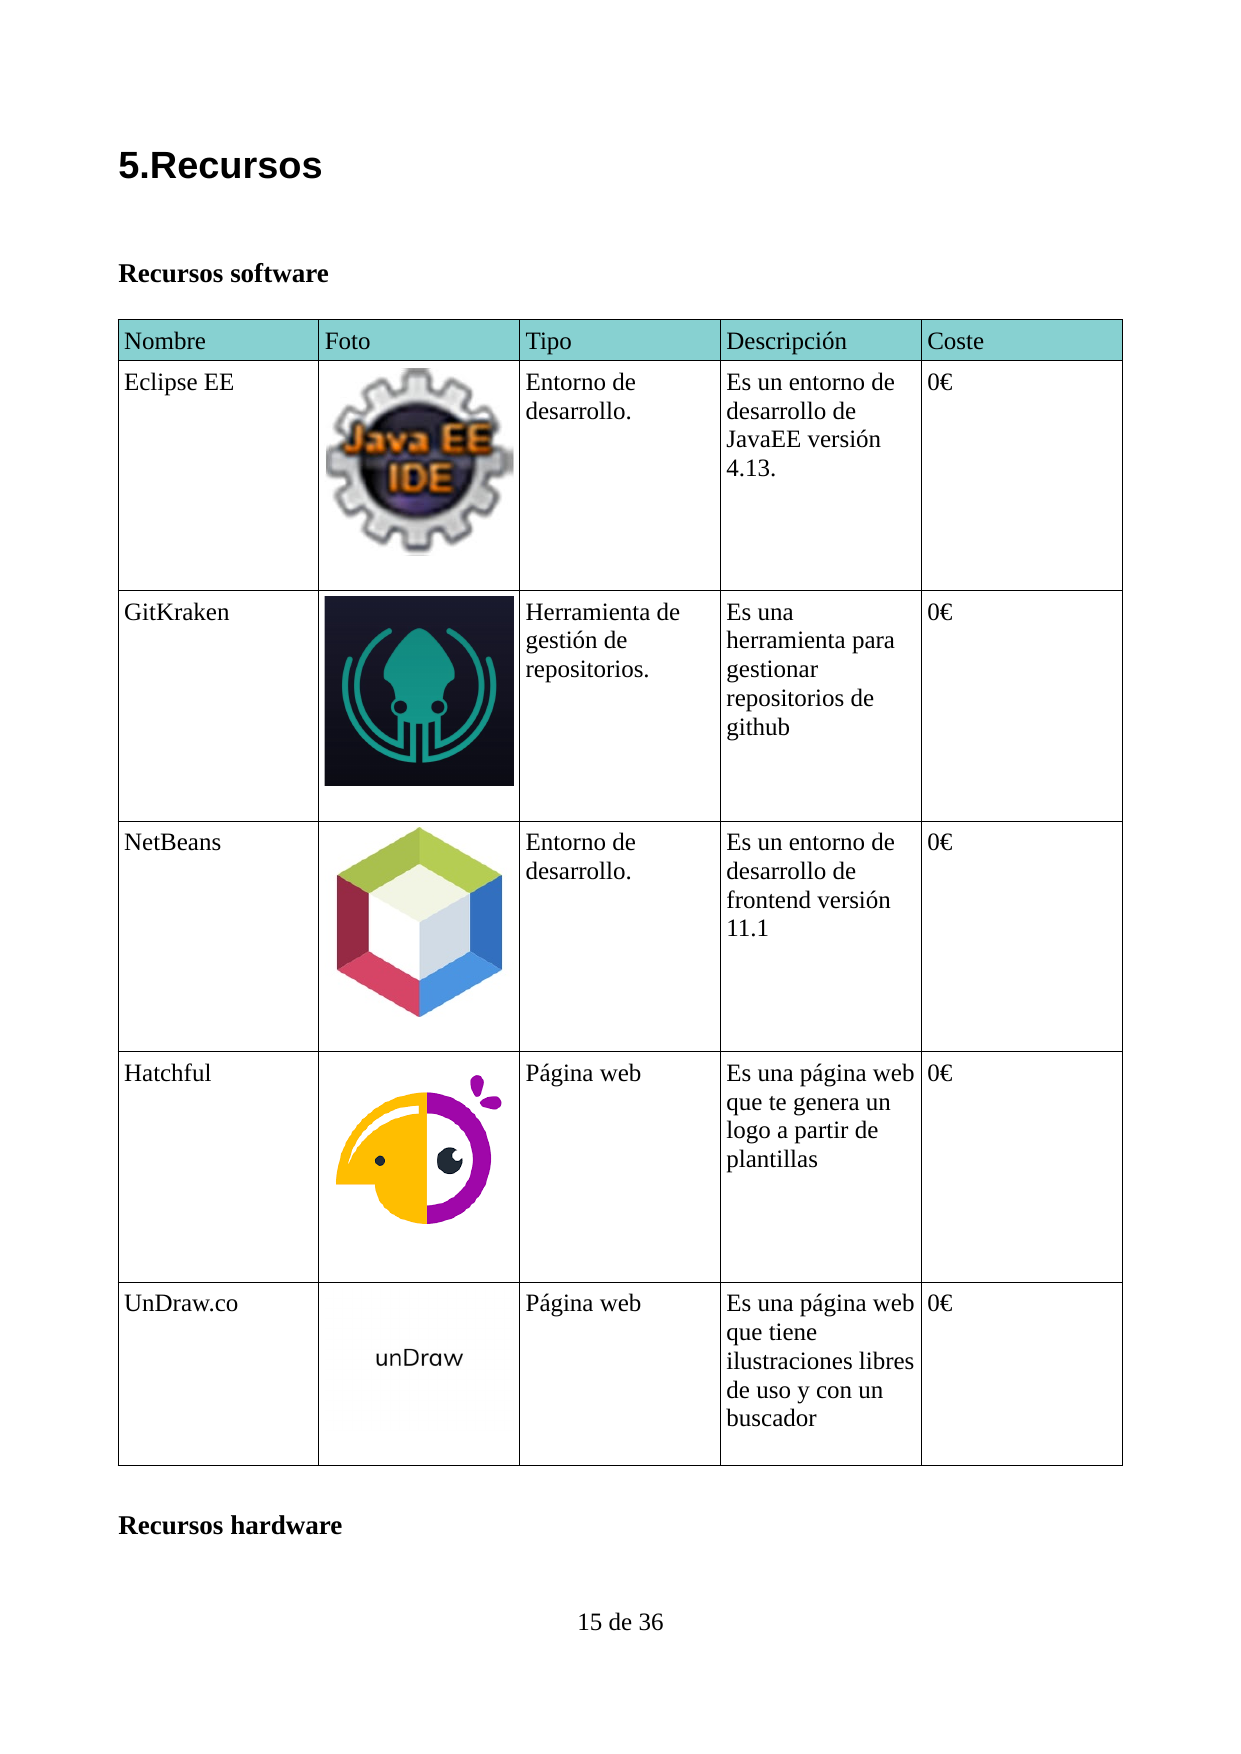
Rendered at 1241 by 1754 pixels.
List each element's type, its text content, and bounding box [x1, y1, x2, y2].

subtitle 5.Recursos [118, 143, 1122, 187]
table_cell Es una página web que te genera un logo a partir de plantillas [721, 1052, 921, 1282]
table_cell Herramienta de gestión de repositorios. [520, 591, 720, 821]
table_cell Entorno de desarrollo. [520, 822, 720, 1051]
table_header Foto [319, 320, 519, 360]
picture [324, 827, 514, 1017]
text Recursos software [118, 257, 1122, 288]
table_cell 0€ [922, 1283, 1122, 1465]
table_cell [319, 822, 519, 1051]
table_cell [319, 1052, 519, 1282]
table_cell [319, 1283, 519, 1465]
table_cell 0€ [922, 1052, 1122, 1282]
table_header Tipo [520, 320, 720, 360]
picture [324, 367, 514, 556]
table_cell UnDraw.co [119, 1283, 318, 1465]
table_cell Es un entorno de desarrollo de JavaEE versión 4.13. [721, 361, 921, 590]
table_cell 0€ [922, 361, 1122, 590]
table_cell GitKraken [119, 591, 318, 821]
table_header Coste [922, 320, 1122, 360]
table_cell NetBeans [119, 822, 318, 1051]
table_cell Es una herramienta para gestionar repositorios de github [721, 591, 921, 821]
table_header Descripción [721, 320, 921, 360]
picture [324, 596, 514, 786]
table_header Nombre [119, 320, 318, 360]
table_cell [319, 361, 519, 590]
table_cell Es una página web que tiene ilustraciones libres de uso y con un buscador [721, 1283, 921, 1465]
picture [324, 1057, 514, 1248]
table_cell [319, 591, 519, 821]
table_cell Es un entorno de desarrollo de frontend versión 11.1 [721, 822, 921, 1051]
table_cell 0€ [922, 591, 1122, 821]
table_cell Página web [520, 1052, 720, 1282]
picture [324, 1288, 514, 1431]
table_cell 0€ [922, 822, 1122, 1051]
table_cell Página web [520, 1283, 720, 1465]
table_cell Hatchful [119, 1052, 318, 1282]
table_cell Entorno de desarrollo. [520, 361, 720, 590]
text Recursos hardware [118, 1509, 1122, 1540]
table_cell Eclipse EE [119, 361, 318, 590]
